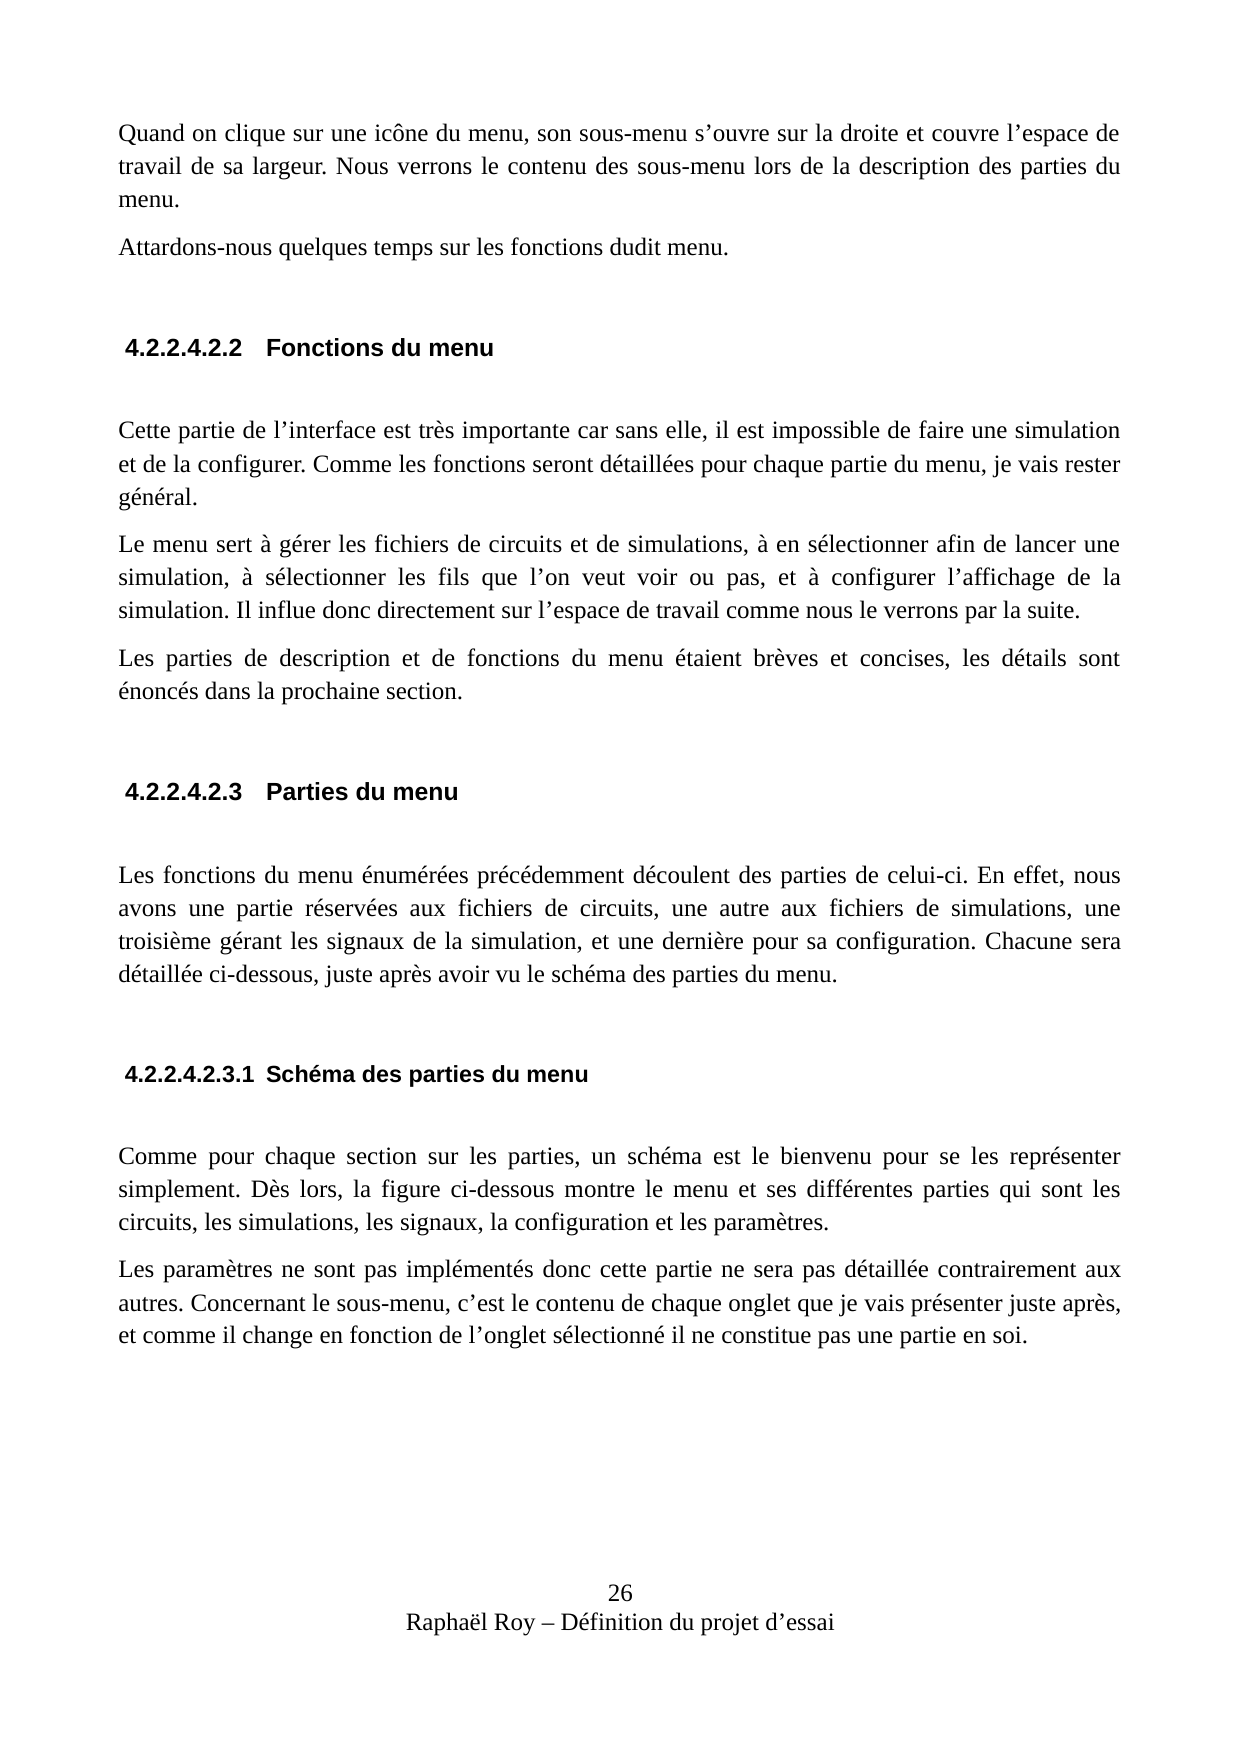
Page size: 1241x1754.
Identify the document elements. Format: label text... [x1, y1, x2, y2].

text Quand on clique sur une icône du menu, son sous-menu s’ouvre sur la droite et couvre l’espace de travail de sa largeur. Nous verrons le contenu des sous-menu lors de la description des parties du menu. [118, 118, 1122, 213]
text Les fonctions du menu énumérées précédemment découlent des parties de celui-ci. En effet, nous avons une partie réservées aux fichiers de circuits, une autre aux fichiers de simulations, une troisième gérant les signaux de la simulation, et une dernière pour sa configuration. Chacune sera détaillée ci-dessous, juste après avoir vu le schéma des parties du menu. [118, 860, 1122, 988]
text Attardons-nous quelques temps sur les fonctions dudit menu. [118, 232, 1122, 261]
text Les parties de description et de fonctions du menu étaient brèves et concises, les détails sont énoncés dans la prochaine section. [118, 643, 1122, 705]
text Le menu sert à gérer les fichiers de circuits et de simulations, à en sélectionner afin de lancer une simulation, à sélectionner les fils que l’on veut voir ou pas, et à configurer l’affichage de la simulation. Il influe donc directement sur l’espace de travail comme nous le verrons par la suite. [118, 529, 1122, 624]
text Comme pour chaque section sur les parties, un schéma est le bienvenu pour se les représenter simplement. Dès lors, la figure ci-dessous montre le menu et ses différentes parties qui sont les circuits, les simulations, les signaux, la configuration et les paramètres. [118, 1141, 1122, 1236]
subtitle Fonctions du menu [118, 333, 1122, 362]
text Les paramètres ne sont pas implémentés donc cette partie ne sera pas détaillée contrairement aux autres. Concernant le sous-menu, c’est le contenu de chaque onglet que je vais présenter juste après, et comme il change en fonction de l’onglet sélectionné il ne constitue pas une partie en soi. [118, 1254, 1122, 1349]
text Cette partie de l’interface est très importante car sans elle, il est impossible de faire une simulation et de la configurer. Comme les fonctions seront détaillées pour chaque partie du menu, je vais rester général. [118, 416, 1122, 510]
subtitle Schéma des parties du menu [118, 1060, 1122, 1087]
subtitle Parties du menu [118, 777, 1122, 806]
